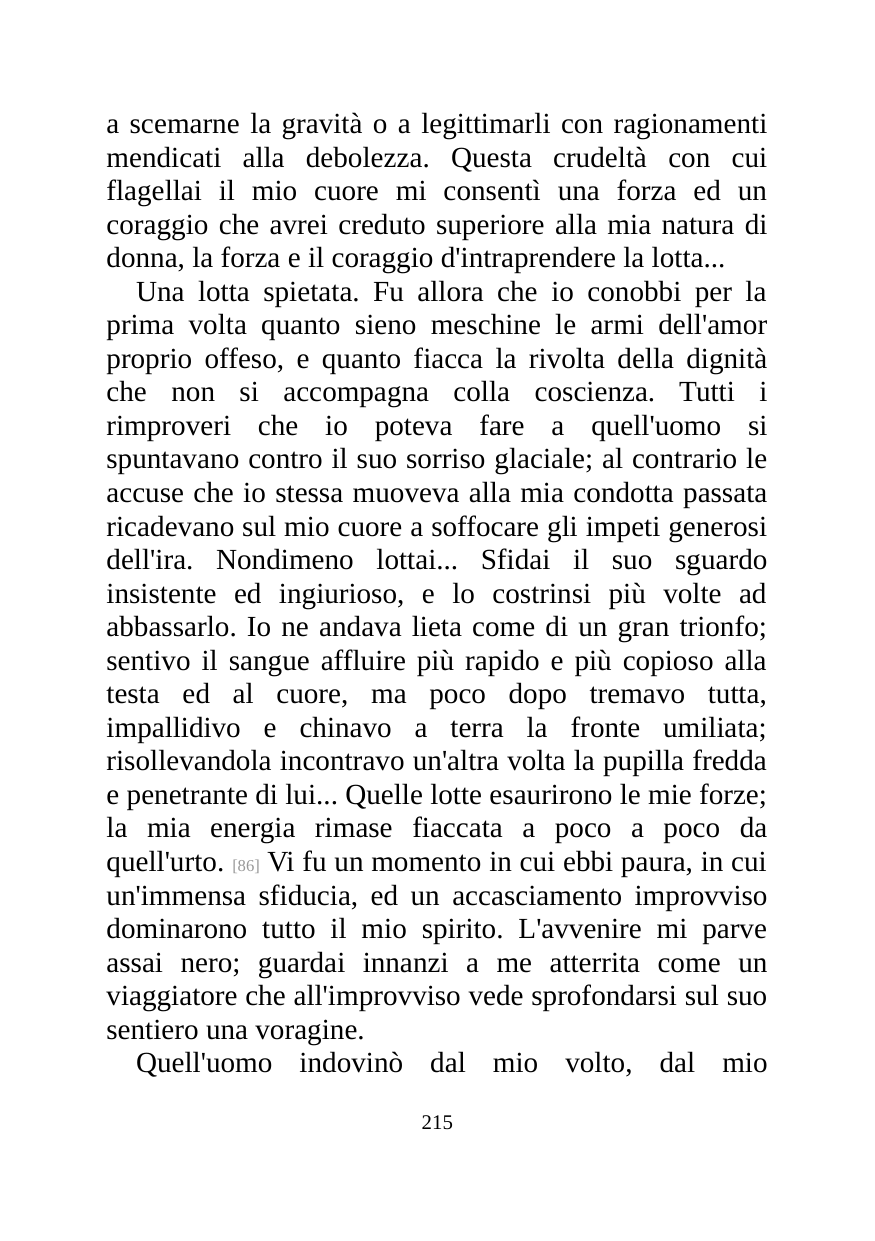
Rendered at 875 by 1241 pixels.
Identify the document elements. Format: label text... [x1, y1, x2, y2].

text Una lotta spietata. Fu allora che io conobbi per la prima volta quanto sieno meschine le armi dell'amor proprio offeso, e quanto fiacca la rivolta della dignità che non si accompagna colla coscienza. Tutti i rimproveri che io poteva fare a quell'uomo si spuntavano contro il suo sorriso glaciale; al contrario le accuse che io stessa muoveva alla mia condotta passata ricadevano sul mio cuore a soffocare gli impeti generosi dell'ira. Nondimeno lottai... Sfidai il suo sguardo insistente ed ingiurioso, e lo costrinsi più volte ad abbassarlo. Io ne andava lieta come di un gran trionfo; sentivo il sangue affluire più rapido e più copioso alla testa ed al cuore, ma poco dopo tremavo tutta, impallidivo e chinavo a terra la fronte umiliata; risollevandola incontravo un'altra volta la pupilla fredda e penetrante di lui... Quelle lotte esaurirono le mie forze; la mia energia rimase fiaccata a poco a poco da quell'urto. [86] Vi fu un momento in cui ebbi paura, in cui un'immensa sfiducia, ed un accasciamento improvviso dominarono tutto il mio spirito. L'avvenire mi parve assai nero; guardai innanzi a me atterrita come un viaggiatore che all'improvviso vede sprofondarsi sul suo sentiero una voragine. [106, 274, 768, 1045]
text a scemarne la gravità o a legittimarli con ragionamenti mendicati alla debolezza. Questa crudeltà con cui flagellai il mio cuore mi consentì una forza ed un coraggio che avrei creduto superiore alla mia natura di donna, la forza e il coraggio d'intraprendere la lotta... [106, 106, 768, 274]
text Quell'uomo indovinò dal mio volto, dal mio [106, 1045, 768, 1079]
